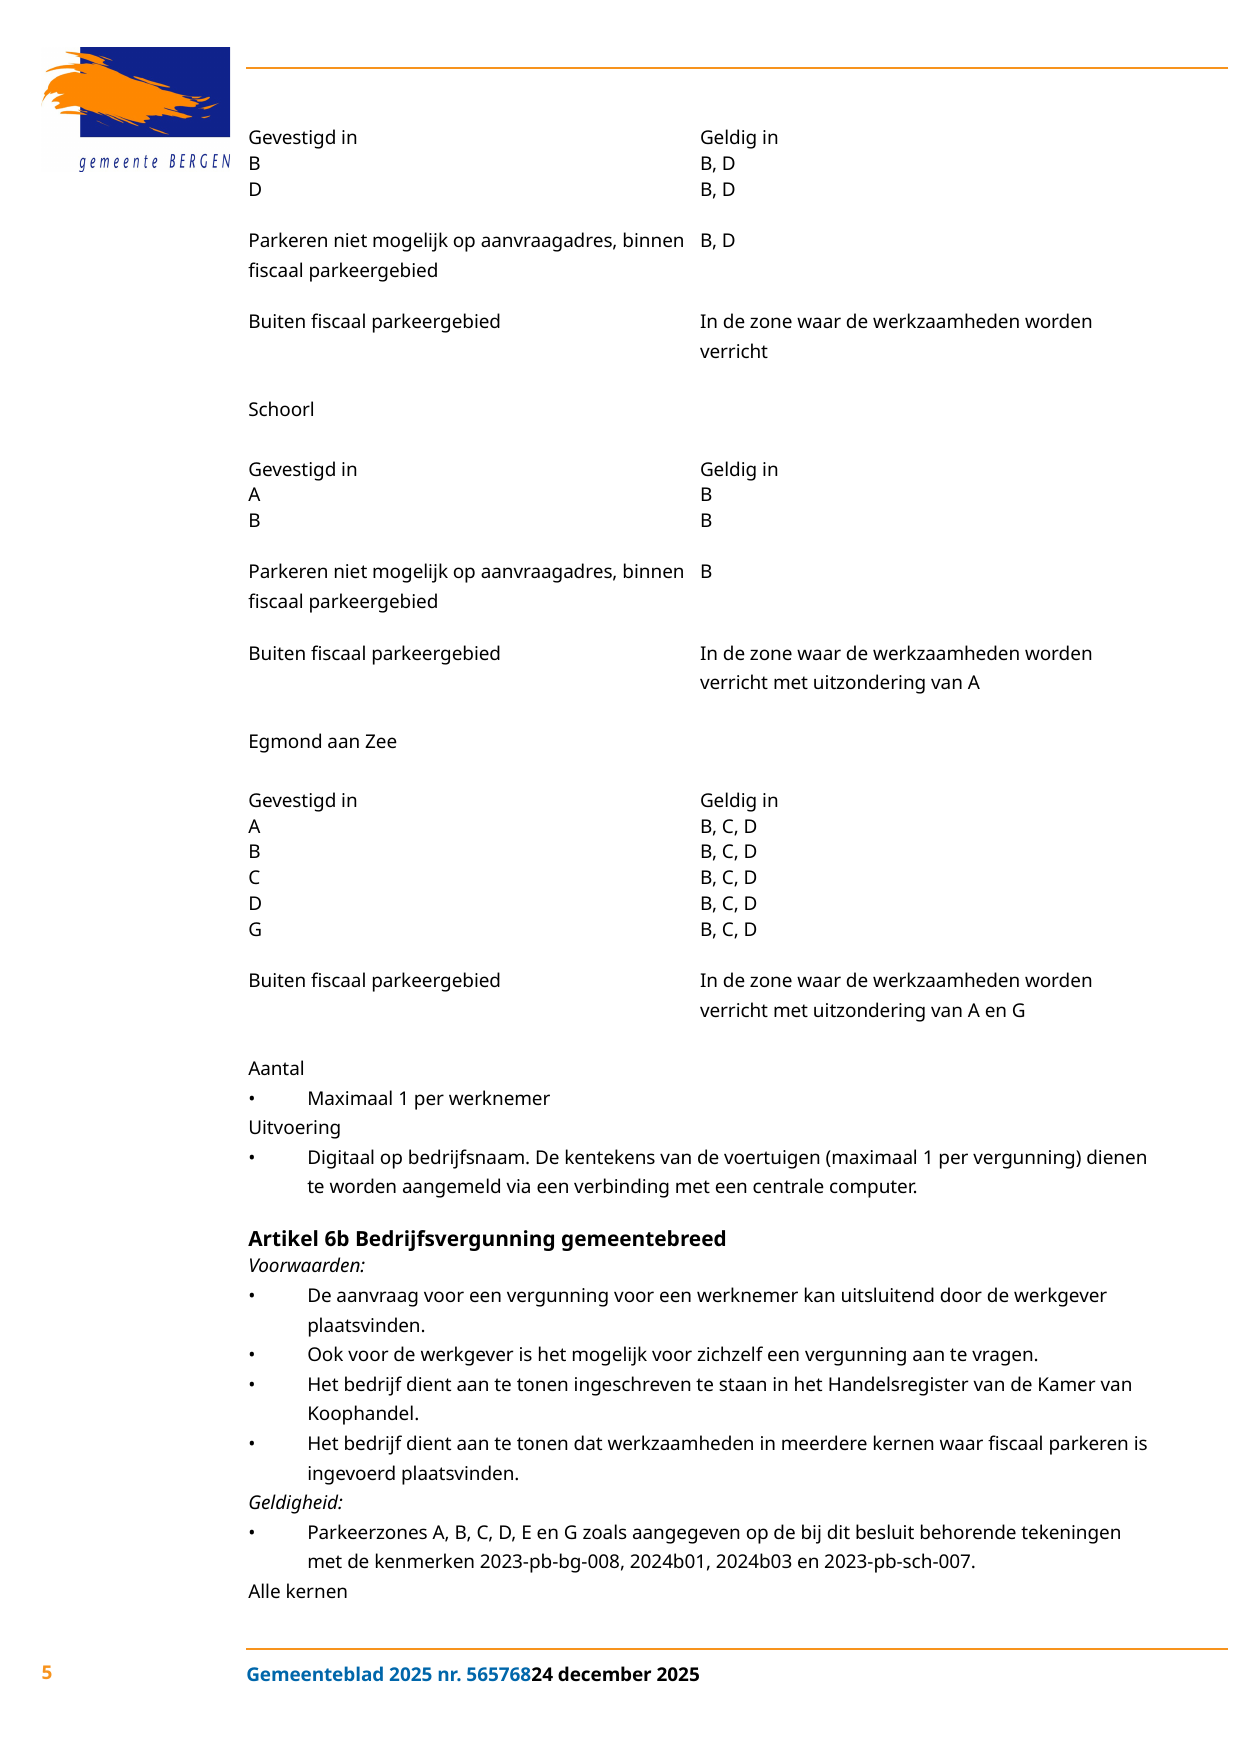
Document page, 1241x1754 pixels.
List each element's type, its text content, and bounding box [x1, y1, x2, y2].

table_header Geldig in [700, 456, 1152, 482]
text Artikel 6b Bedrijfsvergunning gemeentebreed [248, 1224, 1152, 1253]
table_cell B, C, D [700, 839, 1152, 864]
table_cell Buiten fiscaal parkeergebied [248, 640, 700, 695]
table_cell Parkeren niet mogelijk op aanvraagadres, binnen fiscaal parkeergebied [248, 559, 700, 614]
table_header Geldig in [700, 787, 1152, 813]
text Egmond aan Zee [248, 728, 1152, 754]
table_cell In de zone waar de werkzaamheden worden verricht met uitzondering van A [700, 640, 1152, 695]
table_cell [700, 202, 1152, 227]
list Ook voor de werkgever is het mogelijk voor zichzelf een vergunning aan te vragen. [248, 1341, 1152, 1367]
table_cell B, D [700, 228, 1152, 283]
table_cell G [248, 916, 700, 942]
list Het bedrijf dient aan te tonen ingeschreven te staan in het Handelsregister van de Kamer van Koophandel. [248, 1371, 1152, 1426]
text Schoorl [248, 397, 1152, 422]
list Maximaal 1 per werknemer [248, 1085, 1152, 1111]
table_cell B [248, 150, 700, 176]
table_cell D [248, 890, 700, 916]
table_cell B, D [700, 150, 1152, 176]
table_cell [248, 202, 700, 227]
table_cell B [248, 839, 700, 864]
table_cell [700, 942, 1152, 967]
table_cell B, C, D [700, 813, 1152, 839]
table_cell C [248, 864, 700, 890]
table_cell Buiten fiscaal parkeergebied [248, 967, 700, 1023]
list Parkeerzones A, B, C, D, E en G zoals aangegeven op de bij dit besluit behorende tekeningen met de kenmerken 2023-pb-bg-008, 2024b01, 2024b03 en 2023-pb-sch-007. [248, 1519, 1152, 1574]
text Aantal [248, 1055, 1152, 1081]
table_cell B [700, 507, 1152, 533]
table_cell [248, 283, 700, 308]
table_cell B, C, D [700, 890, 1152, 916]
table_cell [700, 533, 1152, 559]
text Uitvoering [248, 1114, 1152, 1140]
table_cell A [248, 813, 700, 839]
table_cell B [248, 507, 700, 533]
table_cell [700, 614, 1152, 640]
table_cell [248, 614, 700, 640]
text Geldigheid: [248, 1489, 1152, 1515]
table_cell [700, 283, 1152, 308]
table_cell A [248, 482, 700, 507]
table_cell [248, 533, 700, 559]
table_header Gevestigd in [248, 787, 700, 813]
list Het bedrijf dient aan te tonen dat werkzaamheden in meerdere kernen waar fiscaal parkeren is ingevoerd plaatsvinden. [248, 1430, 1152, 1485]
table_cell B [700, 559, 1152, 614]
list De aanvraag voor een vergunning voor een werknemer kan uitsluitend door de werkgever plaatsvinden. [248, 1282, 1152, 1337]
table_cell [248, 942, 700, 967]
table_cell B [700, 482, 1152, 507]
table_cell B, D [700, 176, 1152, 202]
table_cell B, C, D [700, 916, 1152, 942]
text Voorwaarden: [248, 1253, 1152, 1278]
table_cell Buiten fiscaal parkeergebied [248, 309, 700, 364]
picture [41, 47, 231, 172]
table_header Gevestigd in [248, 456, 700, 482]
table_cell B, C, D [700, 864, 1152, 890]
table_cell In de zone waar de werkzaamheden worden verricht met uitzondering van A en G [700, 967, 1152, 1023]
table_cell Parkeren niet mogelijk op aanvraagadres, binnen fiscaal parkeergebied [248, 228, 700, 283]
list Digitaal op bedrijfsnaam. De kentekens van de voertuigen (maximaal 1 per vergunning) dienen te worden aangemeld via een verbinding met een centrale computer. [248, 1144, 1152, 1199]
table_header Geldig in [700, 125, 1152, 150]
table_cell D [248, 176, 700, 202]
table_header Gevestigd in [248, 125, 700, 150]
table_cell In de zone waar de werkzaamheden worden verricht [700, 309, 1152, 364]
text Alle kernen [248, 1578, 1152, 1604]
